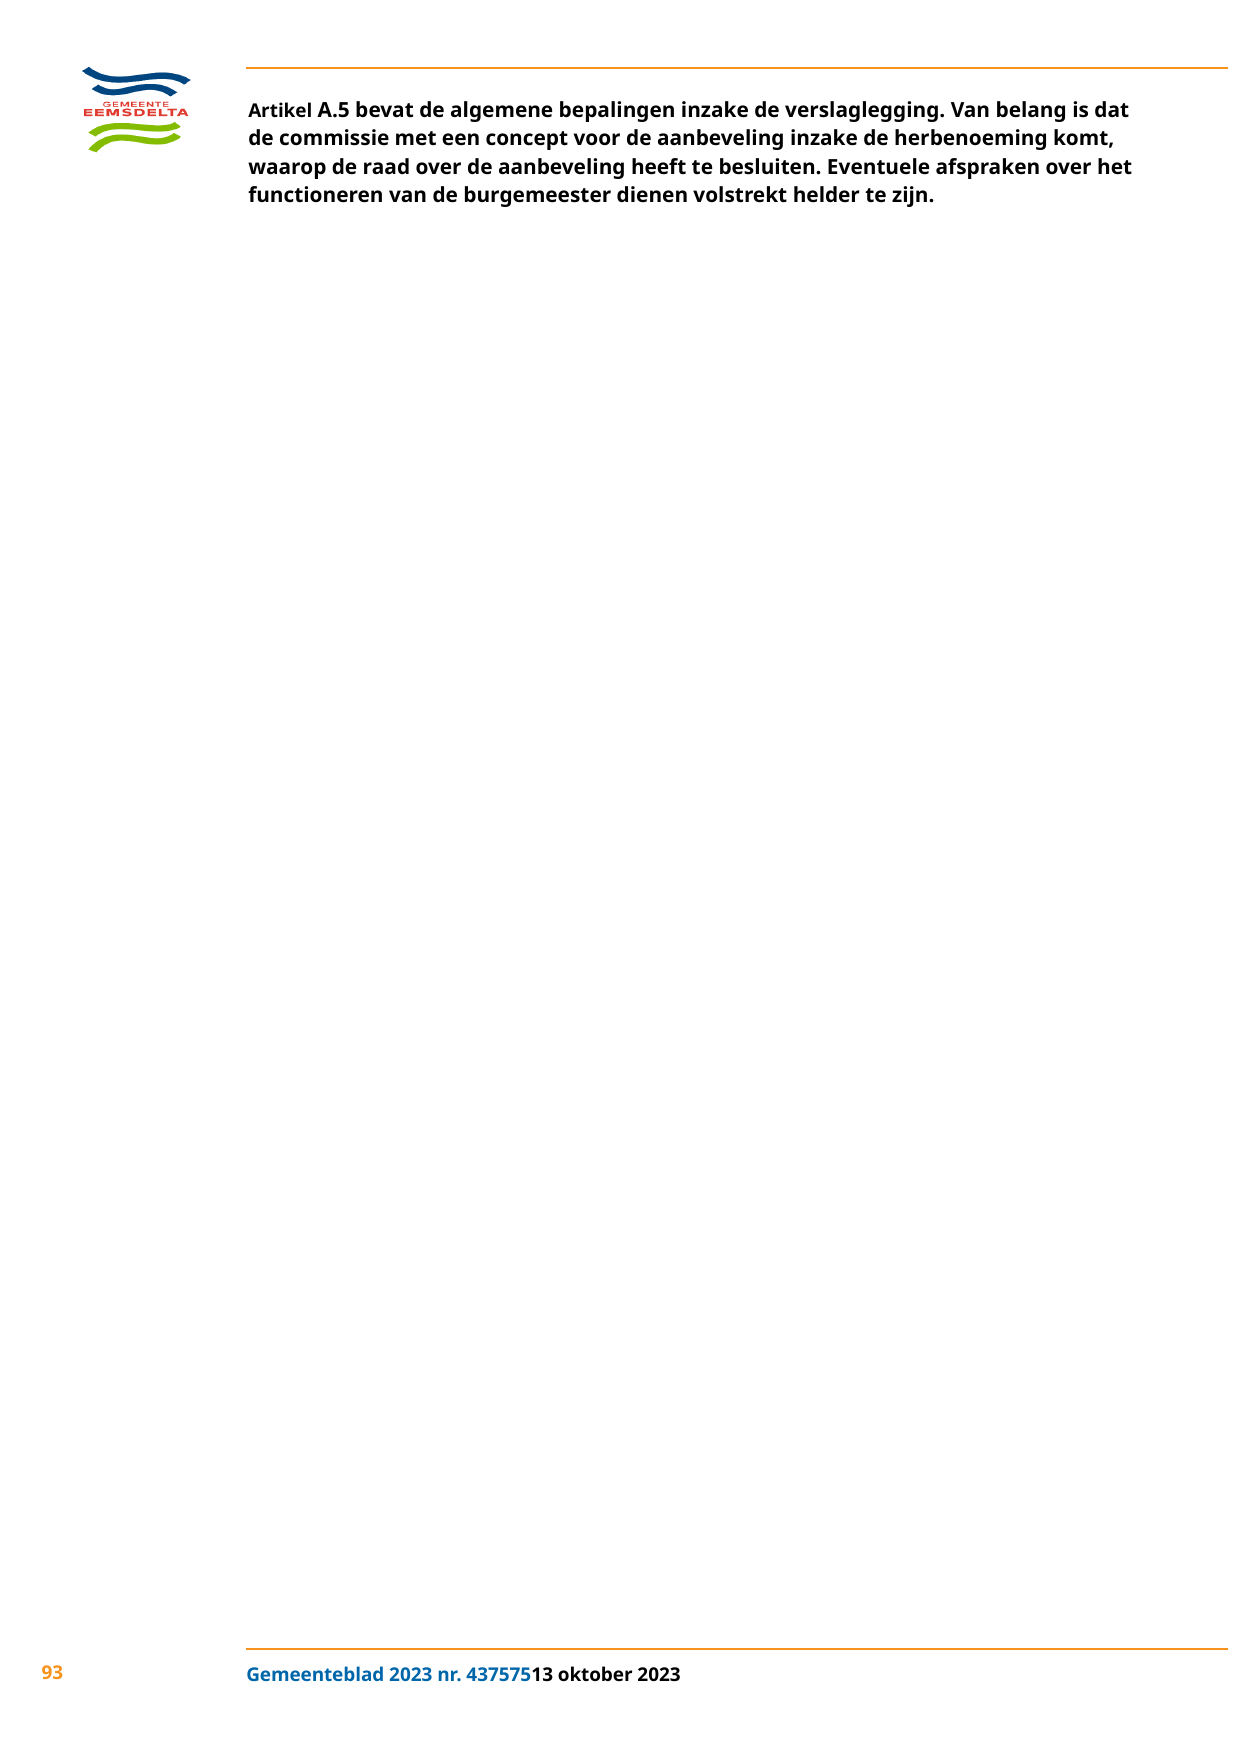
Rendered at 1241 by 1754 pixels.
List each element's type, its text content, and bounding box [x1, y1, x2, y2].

text Artikel A.5 bevat de algemene bepalingen inzake de verslaglegging. Van belang is dat de commissie met een concept voor de aanbeveling inzake de herbenoeming komt, waarop de raad over de aanbeveling heeft te besluiten. Eventuele afspraken over het functioneren van de burgemeester dienen volstrekt helder te zijn. [248, 95, 1152, 209]
picture [41, 47, 231, 172]
